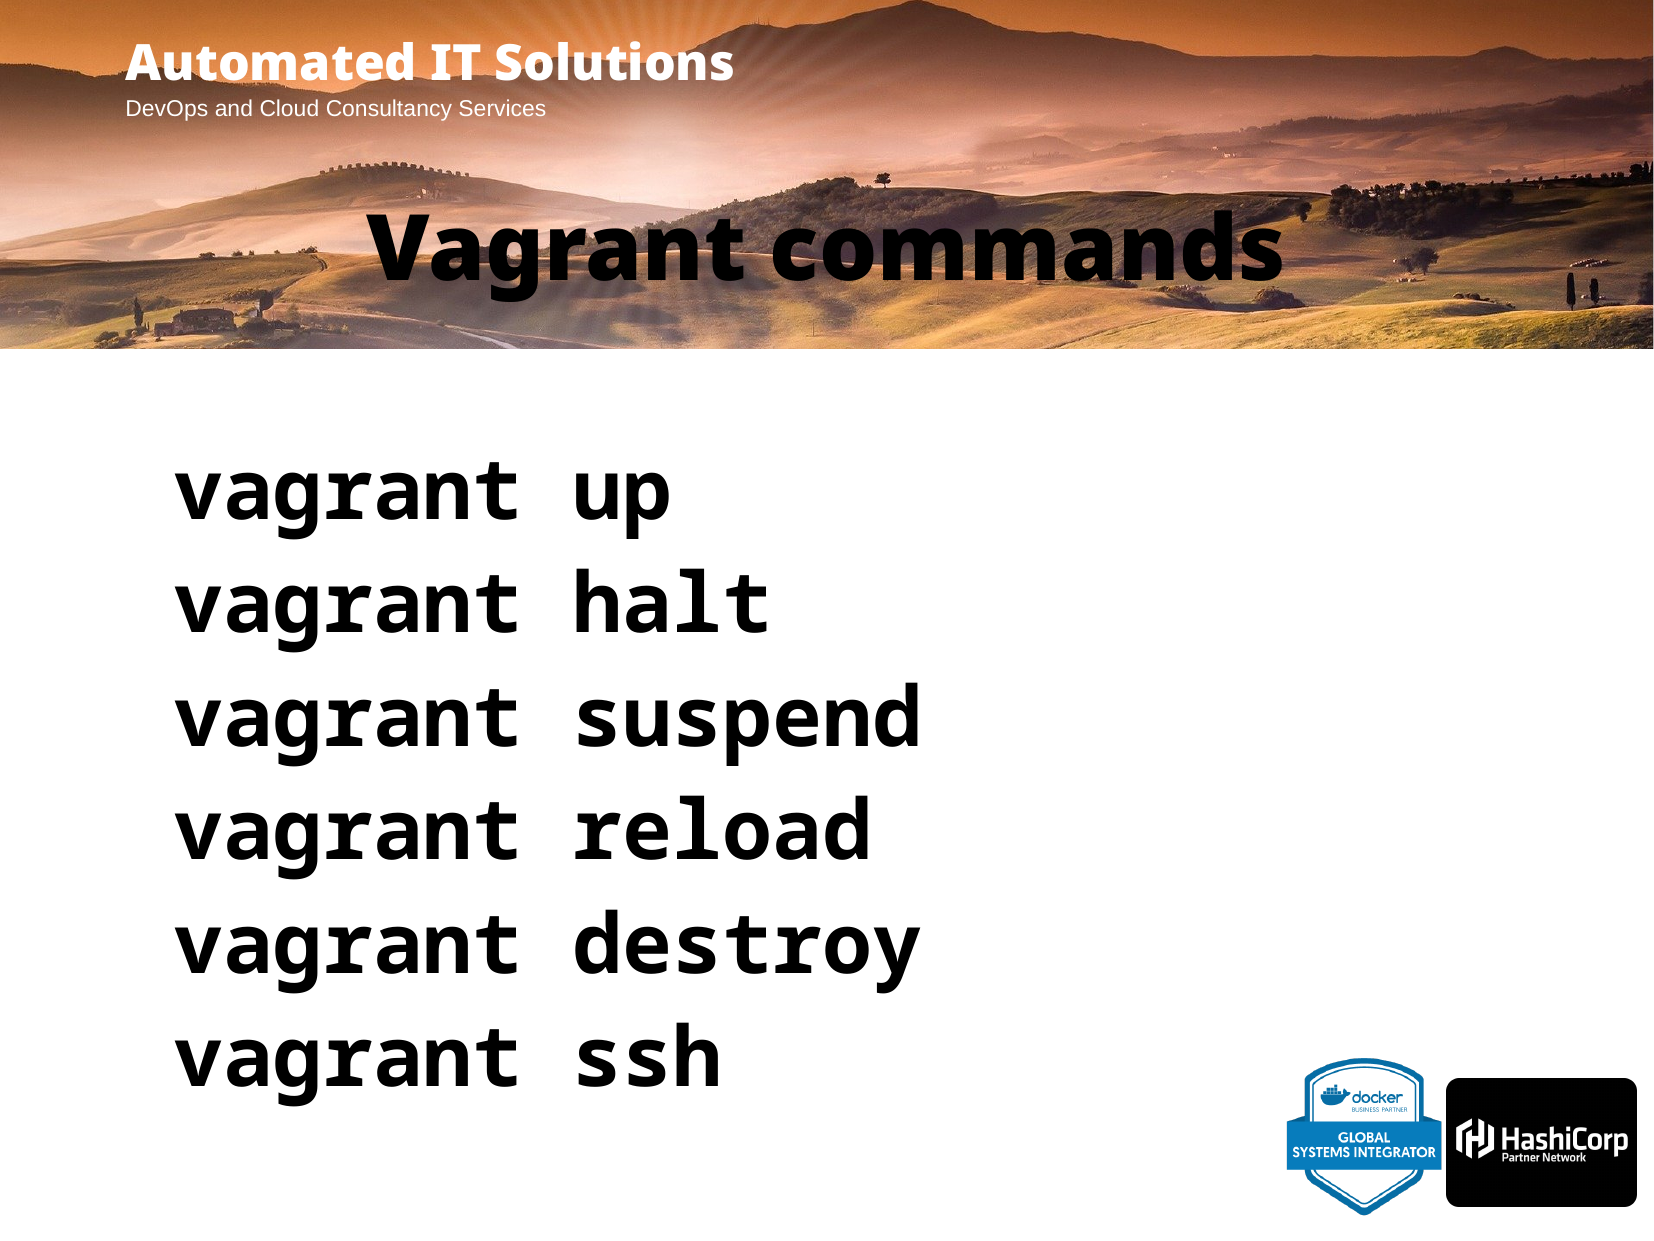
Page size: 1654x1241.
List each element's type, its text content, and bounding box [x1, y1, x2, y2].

title Vagrant commands [82, 141, 1571, 349]
picture [1224, 1054, 1637, 1218]
picture [0, 0, 1654, 349]
text_box vagrant up vagrant halt vagrant suspend vagrant reload vagrant destroy vagrant ssh [158, 422, 1478, 1031]
